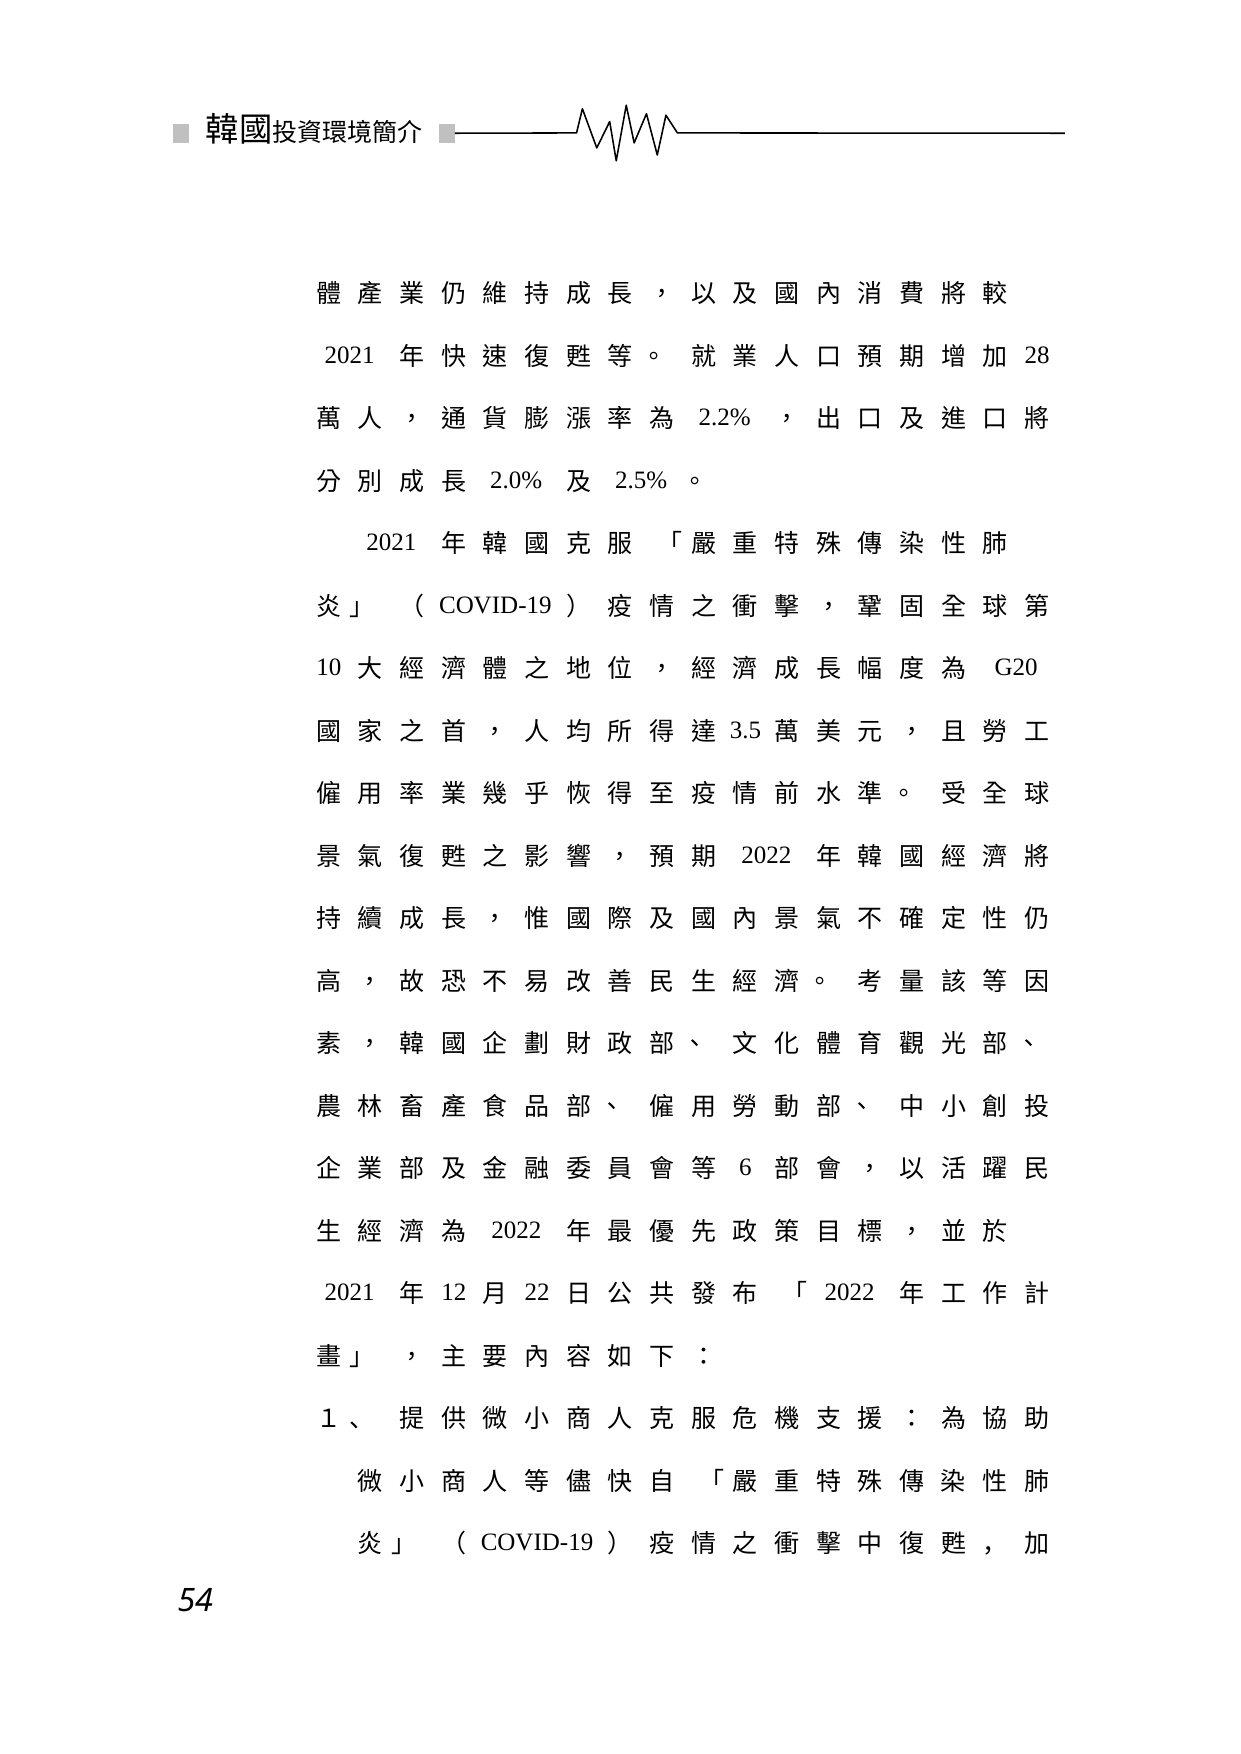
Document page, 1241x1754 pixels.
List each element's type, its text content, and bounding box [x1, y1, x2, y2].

text 2021年韓國克服「嚴重特殊傳染性肺炎」（COVID-19）疫情之衝擊，鞏固全球第10大經濟體之地位，經濟成長幅度為G20國家之首，人均所得達3.5萬美元，且勞工僱用率業幾乎恢得至疫情前水準。受全球景氣復甦之影響，預期2022年韓國經濟將持續成長，惟國際及國內景氣不確定性仍高，故恐不易改善民生經濟。考量該等因素，韓國企劃財政部、文化體育觀光部、農林畜產食品部、僱用勞動部、中小創投企業部及金融委員會等6部會，以活躍民生經濟為2022年最優先政策目標，並於2021年12月22日公共發布「2022年工作計畫」，主要內容如下： [281, 500, 1058, 1375]
text 體產業仍維持成長，以及國內消費將較2021年快速復甦等。就業人口預期增加28萬人，通貨膨漲率為2.2%，出口及進口將分別成長2.0%及2.5%。 [281, 250, 1058, 500]
text １、提供微小商人克服危機支援：為協助微小商人等儘快自「嚴重特殊傳染性肺炎」（COVID-19）疫情之衝擊中復甦，加 [281, 1375, 1058, 1563]
